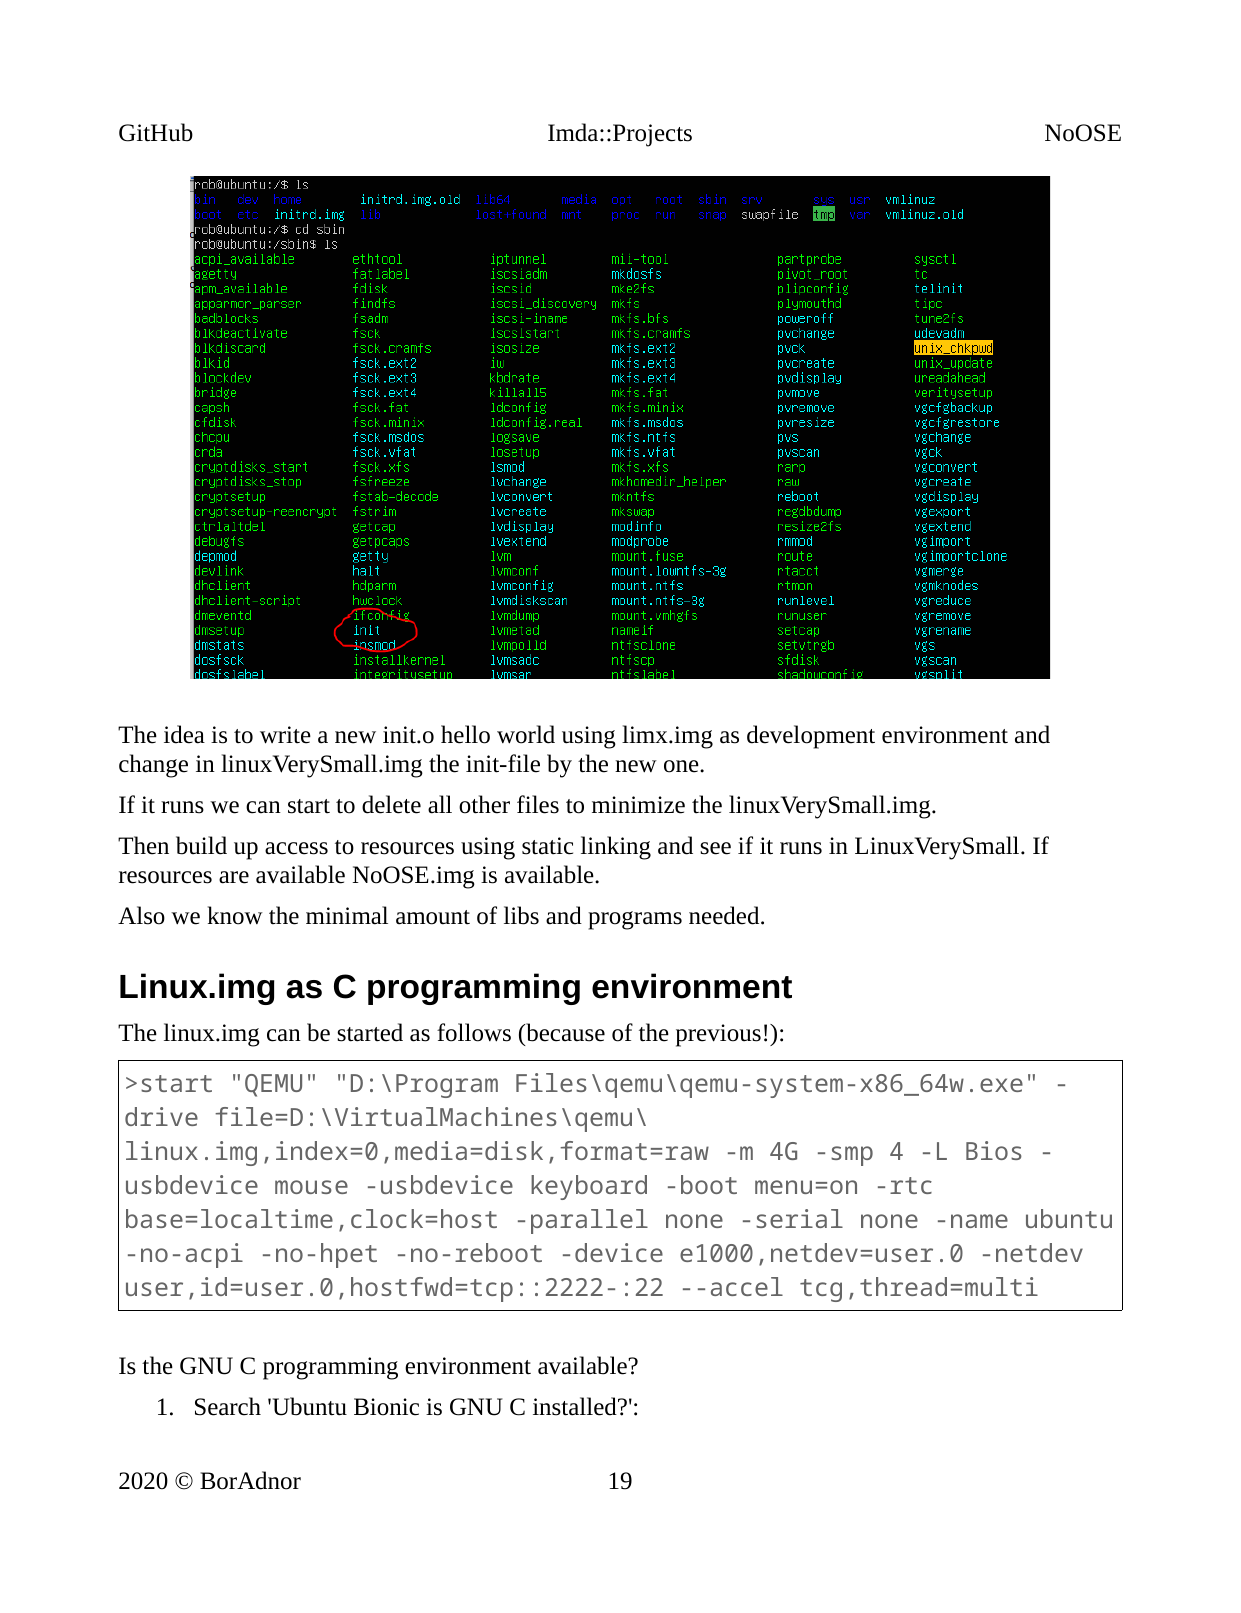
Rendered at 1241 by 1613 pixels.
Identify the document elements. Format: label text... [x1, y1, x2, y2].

text Also we know the minimal amount of libs and programs needed. [118, 901, 1122, 930]
text Then build up access to resources using static linking and see if it runs in LinuxVerySmall. If resources are available NoOSE.img is available. [118, 831, 1122, 889]
list Search 'Ubuntu Bionic is GNU C installed?': [156, 1392, 1122, 1421]
picture [190, 176, 1051, 679]
text The linux.img can be started as follows (because of the previous!): [118, 1018, 1122, 1047]
subtitle Linux.img as C programming environment [118, 967, 1122, 1006]
text The idea is to write a new init.o hello world using limx.img as development environment and change in linuxVerySmall.img the init-file by the new one. [118, 720, 1122, 777]
text If it runs we can start to delete all other files to minimize the linuxVerySmall.img. [118, 790, 1122, 819]
table_header >start "QEMU" "D:\Program Files\qemu\qemu-system-x86_64w.exe" -drive file=D:\VirtualMachines\qemu\linux.img,index=0,media=disk,format=raw -m 4G -smp 4 -L Bios -usbdevice mouse -usbdevice keyboard -boot menu=on -rtc base=localtime,clock=host -parallel none -serial none -name ubuntu -no-acpi -no-hpet -no-reboot -device e1000,netdev=user.0 -netdev user,id=user.0,hostfwd=tcp::2222-:22 --accel tcg,thread=multi [119, 1061, 1122, 1310]
text Is the GNU C programming environment available? [118, 1351, 1122, 1380]
